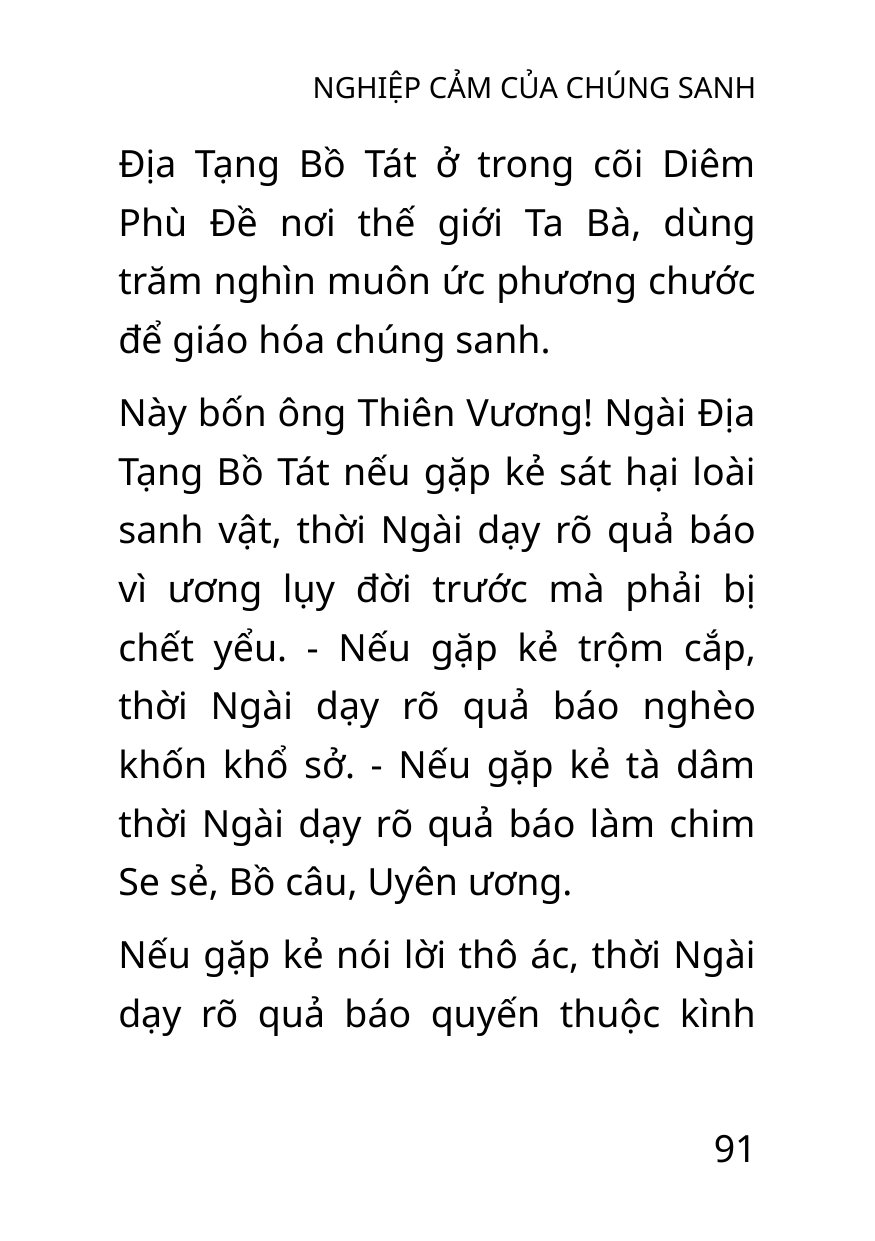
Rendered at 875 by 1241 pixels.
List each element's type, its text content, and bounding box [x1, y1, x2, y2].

text Nếu gặp kẻ nói lời thô ác, thời Ngài dạy rõ quả báo quyến thuộc kình [118, 929, 756, 1038]
text Địa Tạng Bồ Tát ở trong cõi Diêm Phù Đề nơi thế giới Ta Bà, dùng trăm nghìn muôn ức phương chước để giáo hóa chúng sanh. [118, 137, 756, 364]
text Này bốn ông Thiên Vương! Ngài Địa Tạng Bồ Tát nếu gặp kẻ sát hại loài sanh vật, thời Ngài dạy rõ quả báo vì ương lụy đời trước mà phải bị chết yểu. - Nếu gặp kẻ trộm cắp, thời Ngài dạy rõ quả báo nghèo khốn khổ sở. - Nếu gặp kẻ tà dâm thời Ngài dạy rõ quả báo làm chim Se sẻ, Bồ câu, Uyên ương. [118, 386, 756, 907]
